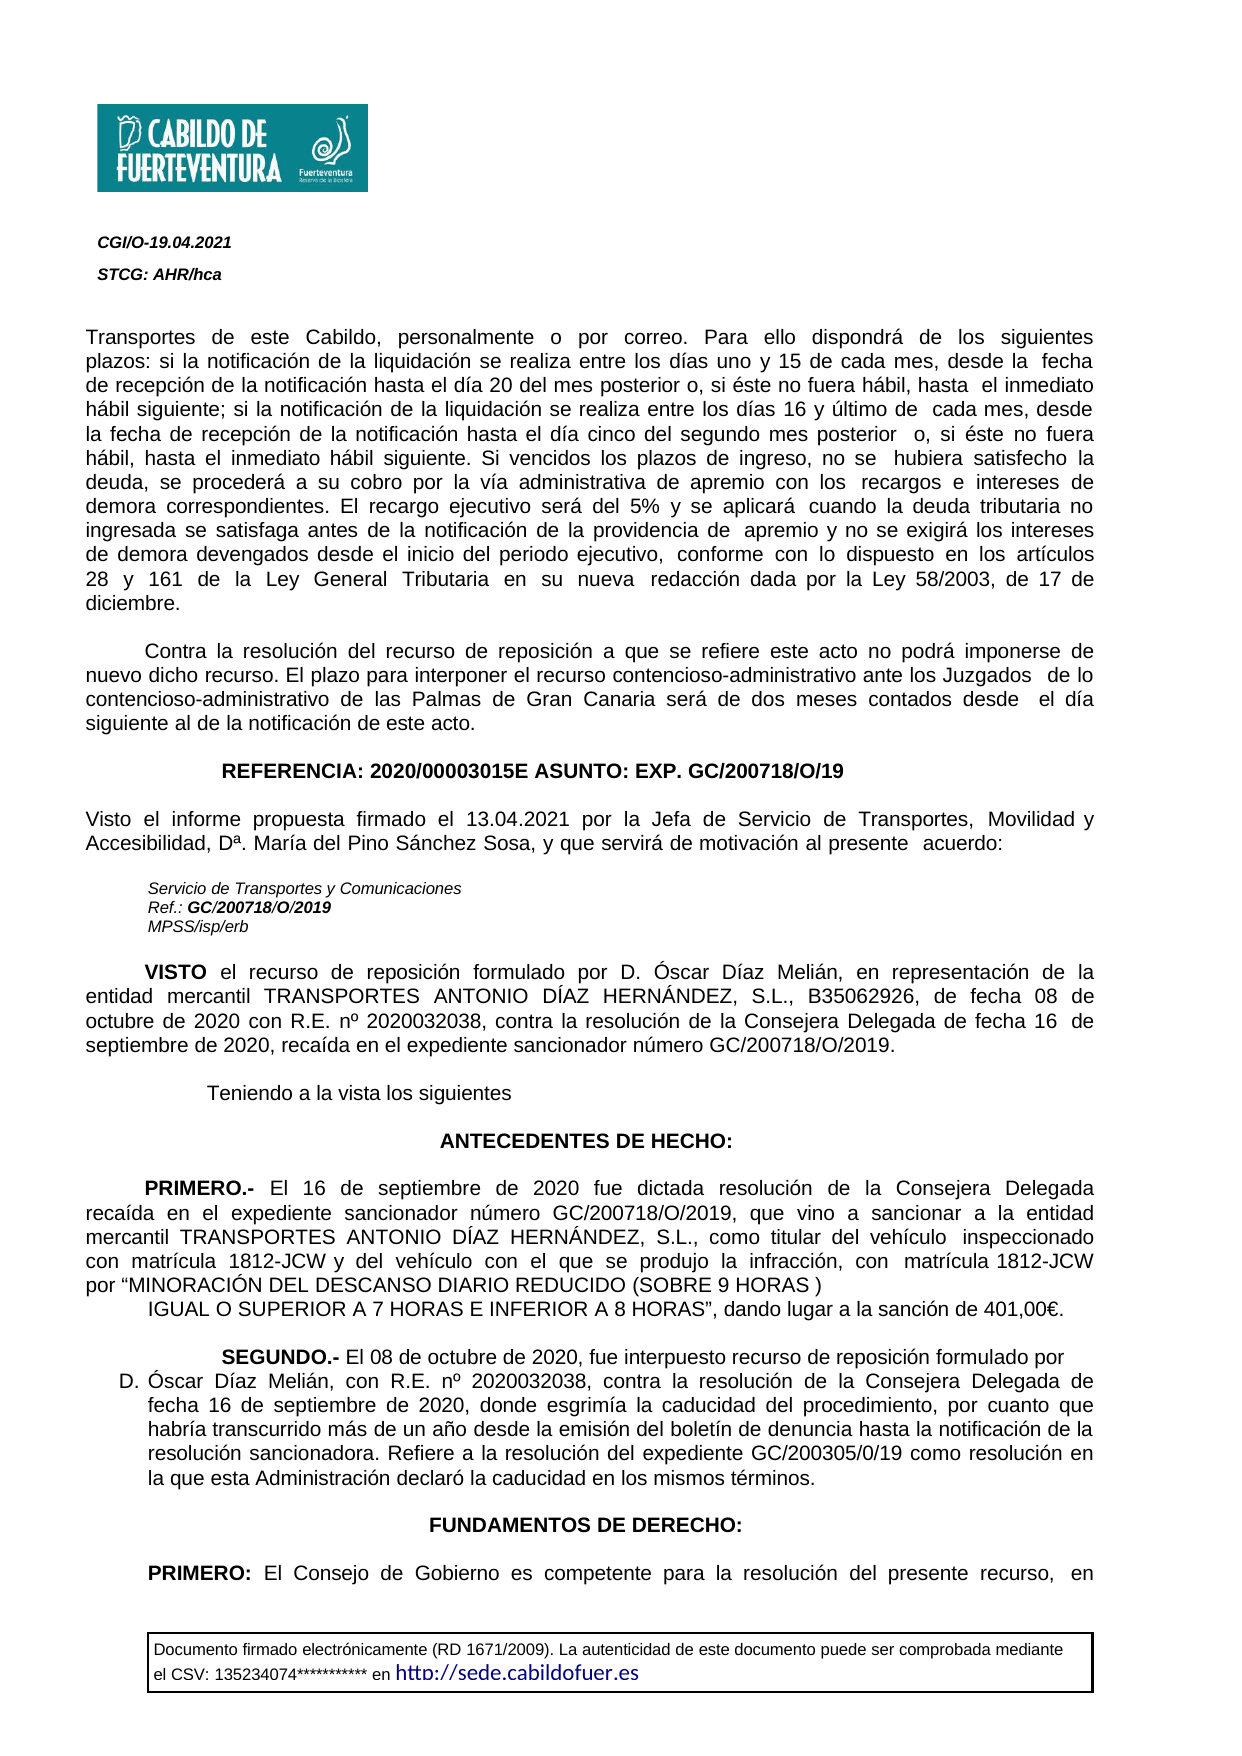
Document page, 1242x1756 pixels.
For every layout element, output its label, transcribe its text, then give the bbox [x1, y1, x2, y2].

text Visto el informe propuesta firmado el 13.04.2021 por la Jefa de Servicio de Transportes, Movilidad y Accesibilidad, Dª. María del Pino Sánchez Sosa, y que servirá de motivación al presente acuerdo: [85, 807, 1094, 855]
subtitle REFERENCIA: 2020/00003015E ASUNTO: EXP. GC/200718/O/19 [221, 759, 1106, 783]
text MPSS/isp/erb [148, 917, 1106, 936]
text SEGUNDO.- El 08 de octubre de 2020, fue interpuesto recurso de reposición formulado por [221, 1344, 1106, 1368]
text Servicio de Transportes y Comunicaciones Ref.: GC/200718/O/2019 [148, 879, 493, 917]
text Teniendo a la vista los siguientes [207, 1081, 1106, 1105]
text Transportes de este Cabildo, personalmente o por correo. Para ello dispondrá de los siguientes plazos: si la notificación de la liquidación se realiza entre los días uno y 15 de cada mes, desde la fecha de recepción de la notificación hasta el día 20 del mes posterior o, si éste no fuera hábil, hasta el inmediato hábil siguiente; si la notificación de la liquidación se realiza entre los días 16 y último de cada mes, desde la fecha de recepción de la notificación hasta el día cinco del segundo mes posterior o, si éste no fuera hábil, hasta el inmediato hábil siguiente. Si vencidos los plazos de ingreso, no se hubiera satisfecho la deuda, se procederá a su cobro por la vía administrativa de apremio con los recargos e intereses de demora correspondientes. El recargo ejecutivo será del 5% y se aplicará cuando la deuda tributaria no ingresada se satisfaga antes de la notificación de la providencia de apremio y no se exigirá los intereses de demora devengados desde el inicio del periodo ejecutivo, conforme con lo dispuesto en los artículos 28 y 161 de la Ley General Tributaria en su nueva redacción dada por la Ley 58/2003, de 17 de diciembre. [85, 325, 1094, 614]
text Contra la resolución del recurso de reposición a que se refiere este acto no podrá imponerse de nuevo dicho recurso. El plazo para interponer el recurso contencioso-administrativo ante los Juzgados de lo contencioso-administrativo de las Palmas de Gran Canaria será de dos meses contados desde el día siguiente al de la notificación de este acto. [85, 638, 1094, 735]
subtitle ANTECEDENTES DE HECHO: [85, 1128, 1087, 1152]
text PRIMERO.- El 16 de septiembre de 2020 fue dictada resolución de la Consejera Delegada recaída en el expediente sancionador número GC/200718/O/2019, que vino a sancionar a la entidad mercantil TRANSPORTES ANTONIO DÍAZ HERNÁNDEZ, S.L., como titular del vehículo inspeccionado con matrícula 1812-JCW y del vehículo con el que se produjo la infracción, con matrícula 1812-JCW por “MINORACIÓN DEL DESCANSO DIARIO REDUCIDO (SOBRE 9 HORAS ) [85, 1176, 1094, 1297]
list Óscar Díaz Melián, con R.E. nº 2020032038, contra la resolución de la Consejera Delegada de fecha 16 de septiembre de 2020, donde esgrimía la caducidad del procedimiento, por cuanto que habría transcurrido más de un año desde la emisión del boletín de denuncia hasta la notificación de la resolución sancionadora. Refiere a la resolución del expediente GC/200305/0/19 como resolución en la que esta Administración declaró la caducidad en los mismos términos. [118, 1369, 1094, 1489]
text PRIMERO: El Consejo de Gobierno es competente para la resolución del presente recurso, en [148, 1561, 1094, 1585]
text VISTO el recurso de reposición formulado por D. Óscar Díaz Melián, en representación de la entidad mercantil TRANSPORTES ANTONIO DÍAZ HERNÁNDEZ, S.L., B35062926, de fecha 08 de octubre de 2020 con R.E. nº 2020032038, contra la resolución de la Consejera Delegada de fecha 16 de septiembre de 2020, recaída en el expediente sancionador número GC/200718/O/2019. [85, 960, 1094, 1057]
subtitle FUNDAMENTOS DE DERECHO: [85, 1513, 1086, 1537]
text IGUAL O SUPERIOR A 7 HORAS E INFERIOR A 8 HORAS”, dando lugar a la sanción de 401,00€. [148, 1297, 1106, 1321]
